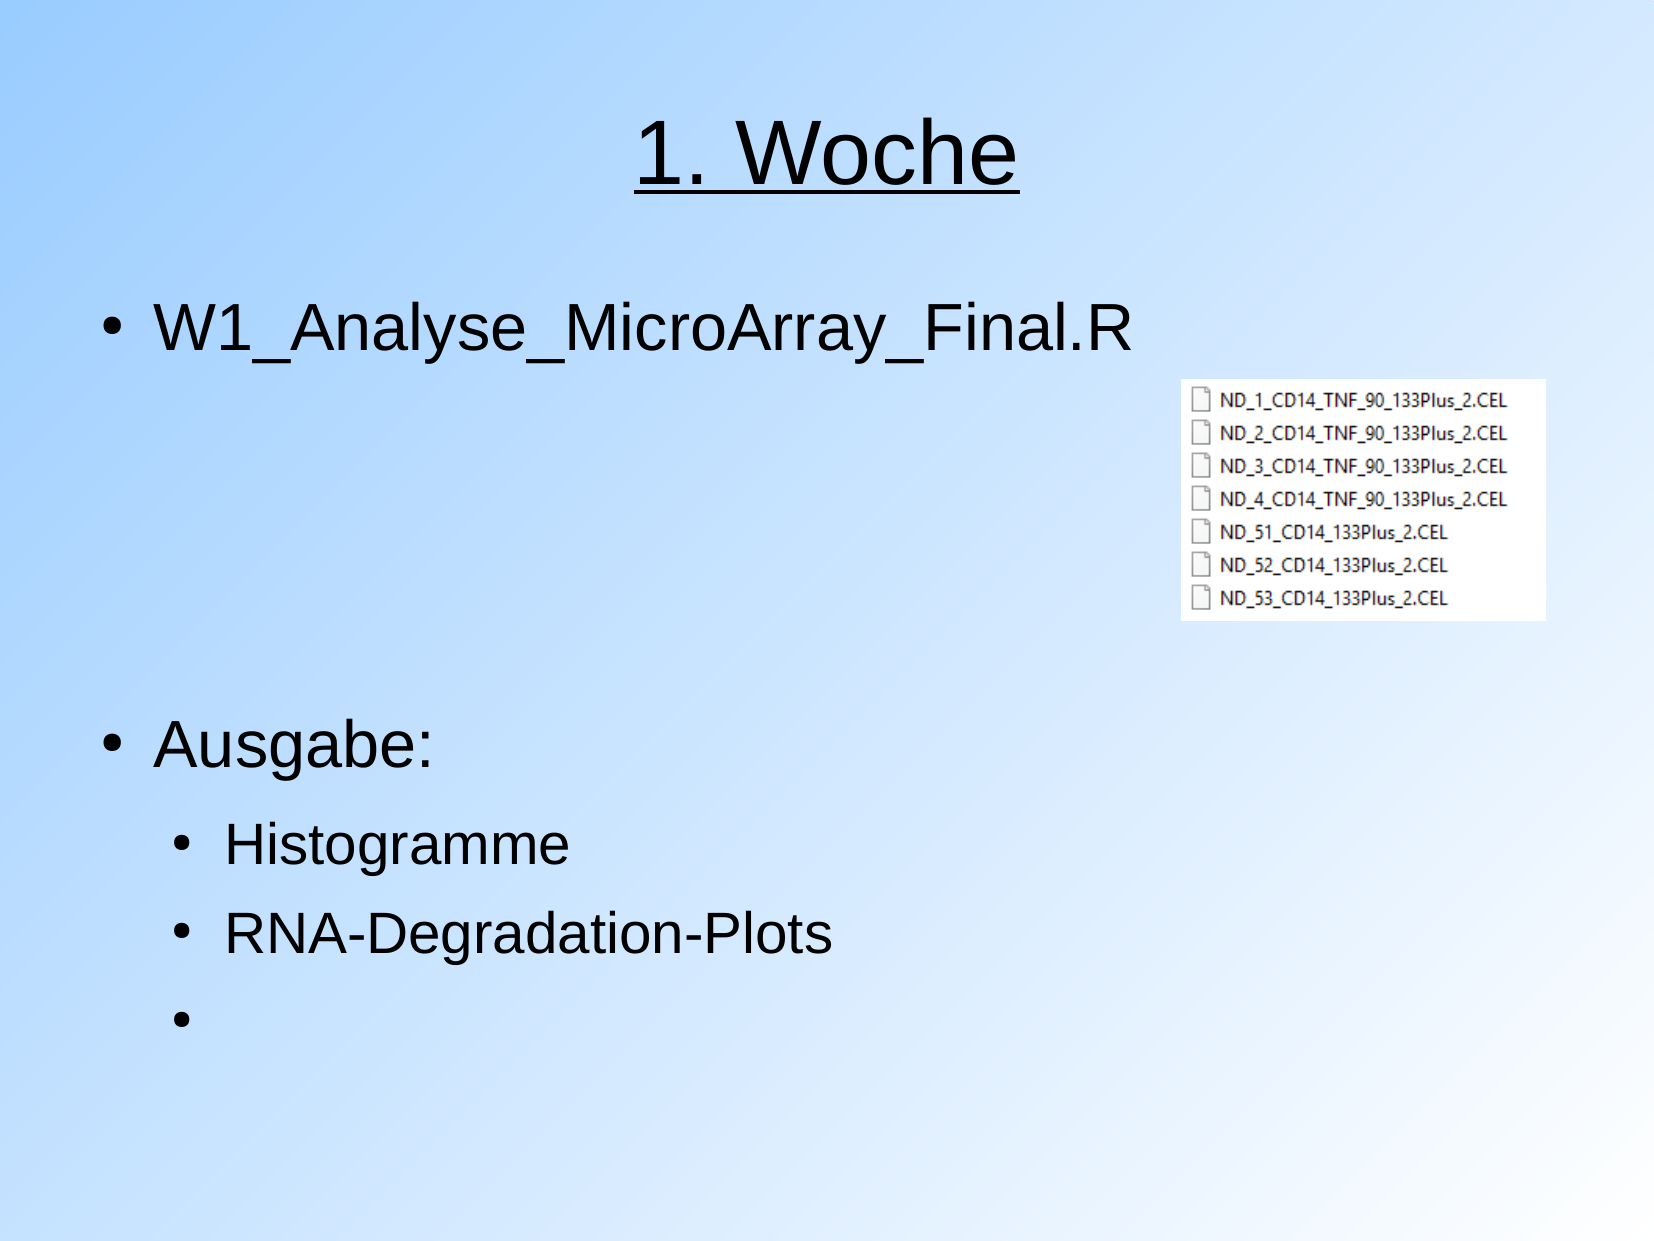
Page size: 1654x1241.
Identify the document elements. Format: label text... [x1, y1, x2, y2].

title 1. Woche [82, 49, 1571, 257]
list W1_Analyse_MicroArray_Final.R Ausgabe: Histogramme RNA-Degradation-Plots [82, 290, 1571, 1109]
picture [1181, 379, 1547, 621]
